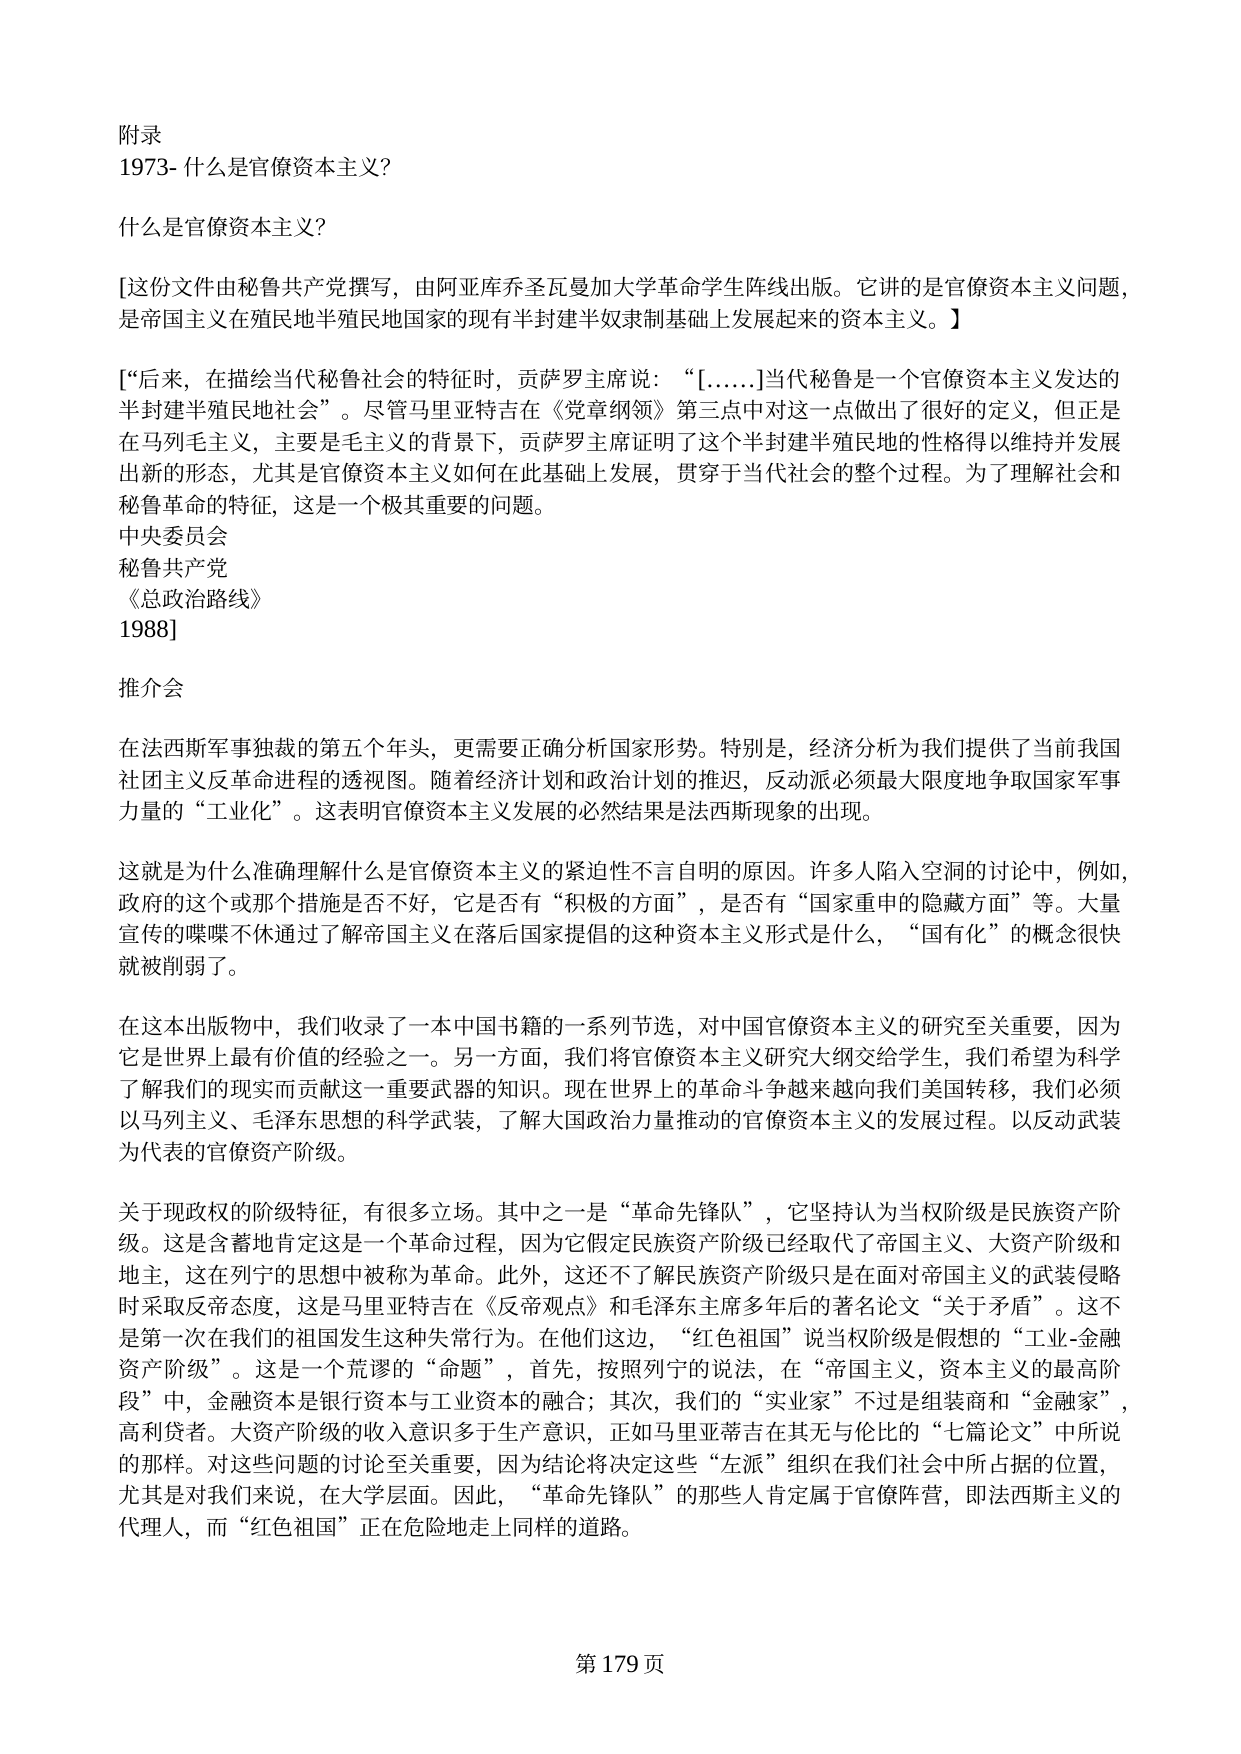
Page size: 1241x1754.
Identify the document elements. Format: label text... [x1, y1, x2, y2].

text 在法西斯军事独裁的第五个年头，更需要正确分析国家形势。特别是，经济分析为我们提供了当前我国社团主义反革命进程的透视图。随着经济计划和政治计划的推迟，反动派必须最大限度地争取国家军事力量的“工业化”。这表明官僚资本主义发展的必然结果是法西斯现象的出现。 [118, 731, 1122, 826]
text 中央委员会 [118, 519, 1122, 551]
text 1973- 什么是官僚资本主义？ [118, 150, 1122, 181]
text [这份文件由秘鲁共产党撰写，由阿亚库乔圣瓦曼加大学革命学生阵线出版。它讲的是官僚资本主义问题，是帝国主义在殖民地半殖民地国家的现有半封建半奴隶制基础上发展起来的资本主义。】 [118, 270, 1122, 333]
text 什么是官僚资本主义？ [118, 210, 1122, 242]
text 附录 [118, 118, 1122, 150]
text 推介会 [118, 671, 1122, 703]
text 《总政治路线》 [118, 582, 1122, 614]
text 在这本出版物中，我们收录了一本中国书籍的一系列节选，对中国官僚资本主义的研究至关重要，因为它是世界上最有价值的经验之一。另一方面，我们将官僚资本主义研究大纲交给学生，我们希望为科学了解我们的现实而贡献这一重要武器的知识。现在世界上的革命斗争越来越向我们美国转移，我们必须以马列主义、毛泽东思想的科学武装，了解大国政治力量推动的官僚资本主义的发展过程。以反动武装为代表的官僚资产阶级。 [118, 1009, 1122, 1166]
text 秘鲁共产党 [118, 551, 1122, 582]
text 这就是为什么准确理解什么是官僚资本主义的紧迫性不言自明的原因。许多人陷入空洞的讨论中，例如，政府的这个或那个措施是否不好，它是否有“积极的方面”，是否有“国家重申的隐藏方面”等。大量宣传的喋喋不休通过了解帝国主义在落后国家提倡的这种资本主义形式是什么，“国有化”的概念很快就被削弱了。 [118, 854, 1122, 980]
text [“后来，在描绘当代秘鲁社会的特征时，贡萨罗主席说：“[……]当代秘鲁是一个官僚资本主义发达的半封建半殖民地社会”。尽管马里亚特吉在《党章纲领》第三点中对这一点做出了很好的定义，但正是在马列毛主义，主要是毛主义的背景下，贡萨罗主席证明了这个半封建半殖民地的性格得以维持并发展出新的形态，尤其是官僚资本主义如何在此基础上发展，贯穿于当代社会的整个过程。为了理解社会和秘鲁革命的特征，这是一个极其重要的问题。 [118, 362, 1122, 519]
text 关于现政权的阶级特征，有很多立场。其中之一是“革命先锋队”，它坚持认为当权阶级是民族资产阶级。这是含蓄地肯定这是一个革命过程，因为它假定民族资产阶级已经取代了帝国主义、大资产阶级和地主，这在列宁的思想中被称为革命。此外，这还不了解民族资产阶级只是在面对帝国主义的武装侵略时采取反帝态度，这是马里亚特吉在《反帝观点》和毛泽东主席多年后的著名论文“关于矛盾”。这不是第一次在我们的祖国发生这种失常行为。在他们这边，“红色祖国”说当权阶级是假想的“工业-金融资产阶级”。这是一个荒谬的“命题”，首先，按照列宁的说法，在“帝国主义，资本主义的最高阶段”中，金融资本是银行资本与工业资本的融合；其次，我们的“实业家”不过是组装商和“金融家”，高利贷者。大资产阶级的收入意识多于生产意识，正如马里亚蒂吉在其无与伦比的“七篇论文”中所说的那样。对这些问题的讨论至关重要，因为结论将决定这些“左派”组织在我们社会中所占据的位置，尤其是对我们来说，在大学层面。因此，“革命先锋队”的那些人肯定属于官僚阵营，即法西斯主义的代理人，而“红色祖国”正在危险地走上同样的道路。 [118, 1195, 1122, 1541]
text 1988] [118, 614, 1122, 642]
